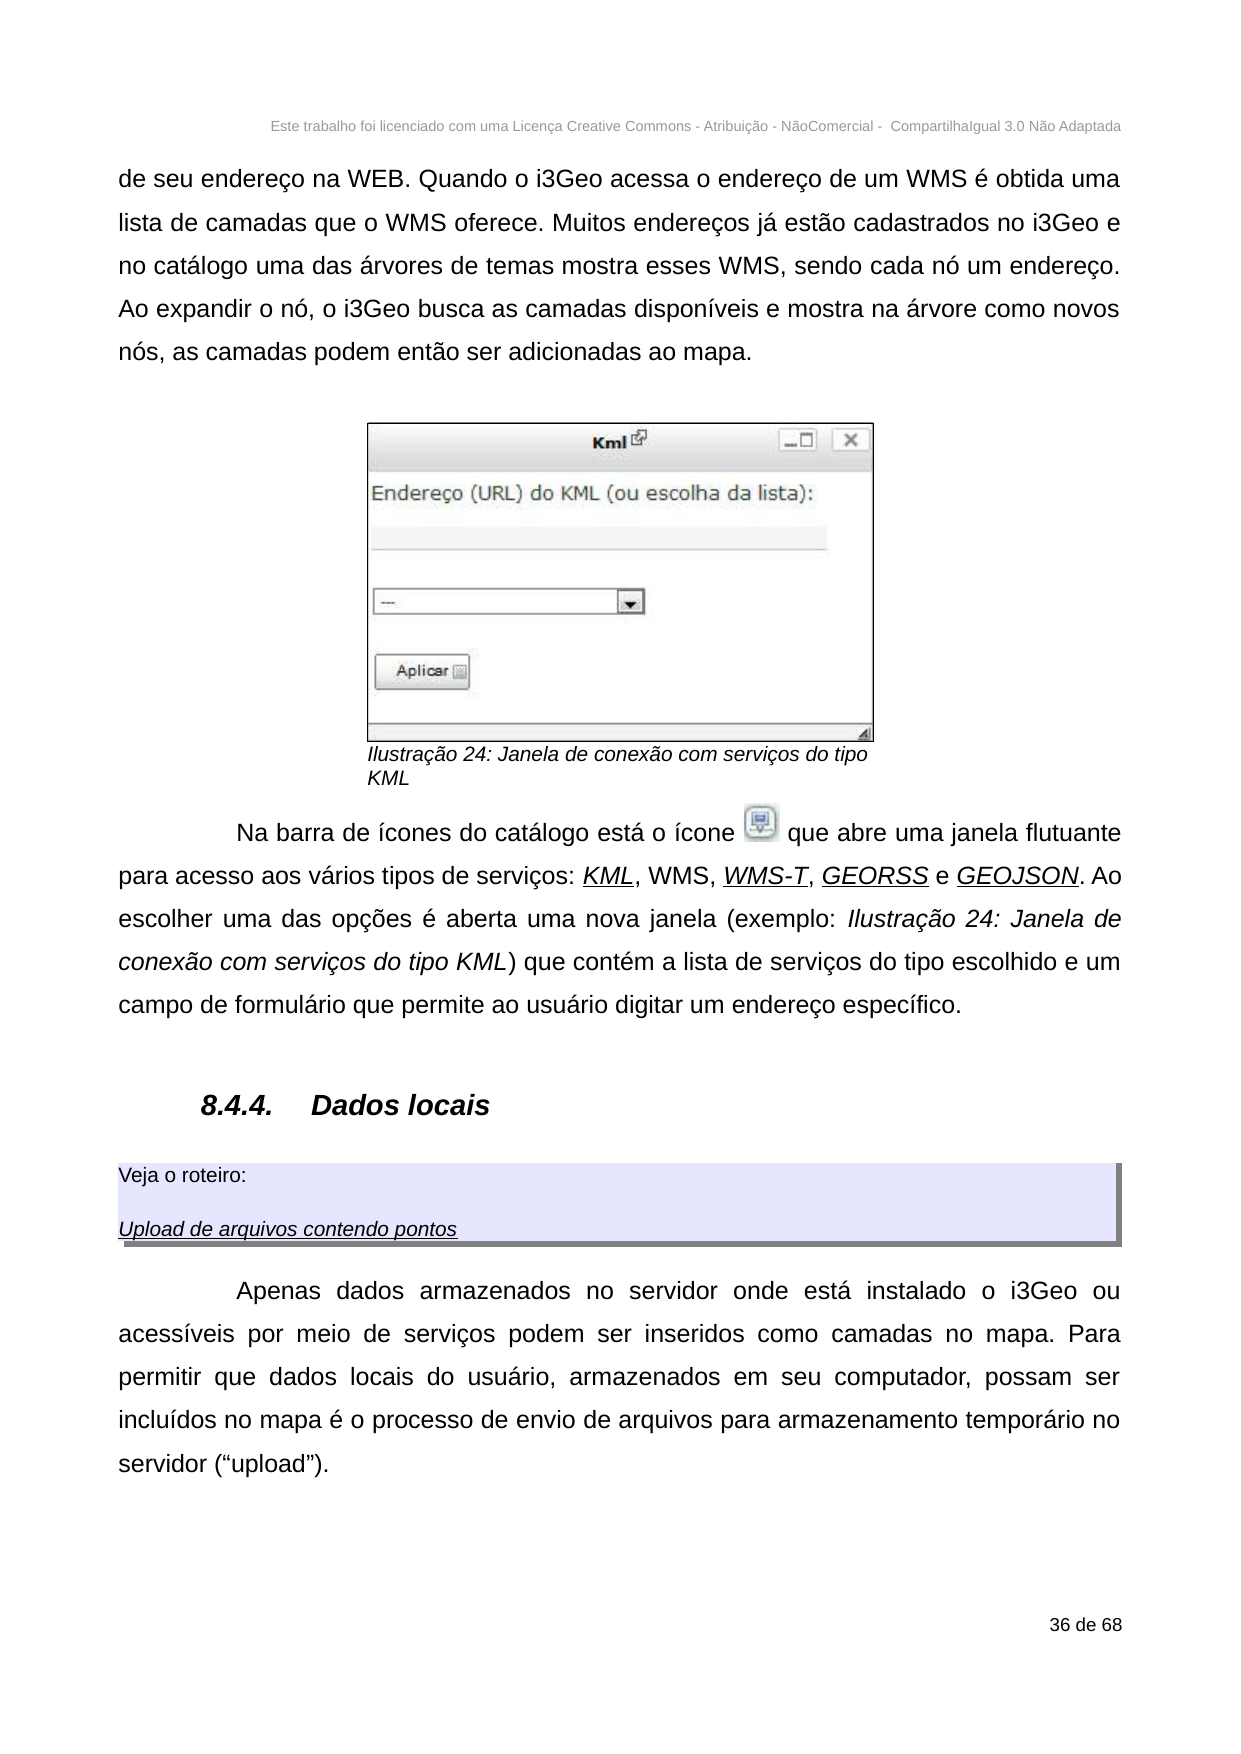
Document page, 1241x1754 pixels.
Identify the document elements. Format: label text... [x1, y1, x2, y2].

text Veja o roteiro: [118, 1163, 1116, 1187]
text Ilustração 24: Janela de conexão com serviços do tipo KML [367, 742, 873, 789]
picture [368, 424, 873, 741]
text Apenas dados armazenados no servidor onde está instalado o i3Geo ou acessíveis por meio de serviços podem ser inseridos como camadas no mapa. Para permitir que dados locais do usuário, armazenados em seu computador, possam ser incluídos no mapa é o processo de envio de arquivos para armazenamento temporário no servidor (“upload”). [118, 1276, 1122, 1477]
text Na barra de ícones do catálogo está o ícone que abre uma janela flutuante para acesso aos vários tipos de serviços: KML, WMS, WMS-T, GEORSS e GEOJSON. Ao escolher uma das opções é aberta uma nova janela (exemplo: Ilustração 24: Janela de conexão com serviços do tipo KML) que contém a lista de serviços do tipo escolhido e um campo de formulário que permite ao usuário digitar um endereço específico. [118, 410, 1122, 1019]
picture [743, 803, 780, 842]
text de seu endereço na WEB. Quando o i3Geo acessa o endereço de um WMS é obtida uma lista de camadas que o WMS oferece. Muitos endereços já estão cadastrados no i3Geo e no catálogo uma das árvores de temas mostra esses WMS, sendo cada nó um endereço. Ao expandir o nó, o i3Geo busca as camadas disponíveis e mostra na árvore como novos nós, as camadas podem então ser adicionadas ao mapa. [118, 164, 1122, 366]
subtitle Dados locais [163, 1088, 1122, 1122]
text Upload de arquivos contendo pontos [118, 1217, 1116, 1241]
